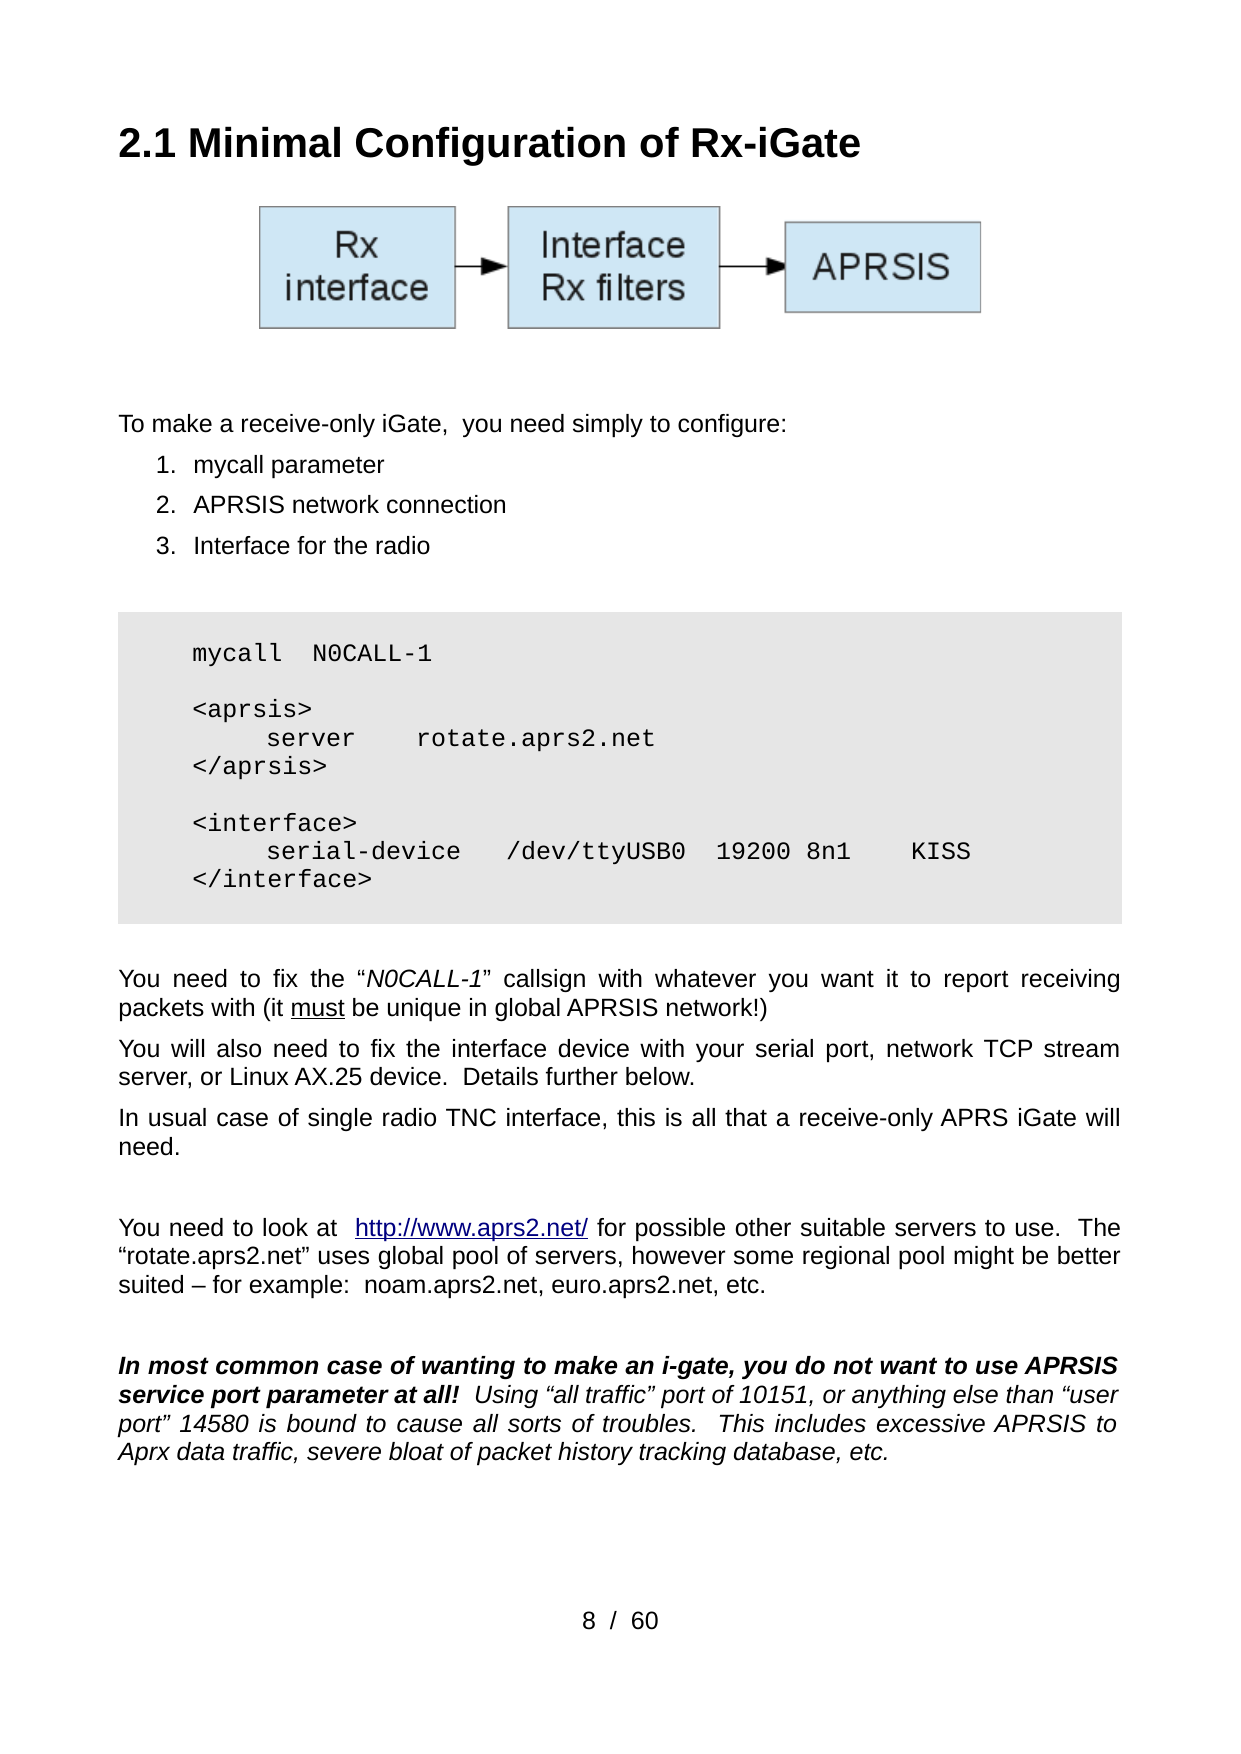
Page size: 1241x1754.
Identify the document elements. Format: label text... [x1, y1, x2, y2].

text </aprsis> [118, 754, 1122, 782]
picture [259, 206, 982, 329]
text In usual case of single radio TNC interface, this is all that a receive-only APRS iGate will need. [118, 1103, 1122, 1160]
subtitle Minimal Configuration of Rx-iGate [118, 118, 1122, 166]
text <aprsis> [118, 697, 1122, 725]
text In most common case of wanting to make an i-gate, you do not want to use APRSIS service port parameter at all! Using “all traffic” port of 10151, or anything else than “user port” 14580 is bound to cause all sorts of troubles. This includes excessive APRSIS to Aprx data traffic, severe bloat of packet history tracking database, etc. [118, 1351, 1122, 1466]
list mycall parameter [156, 450, 1122, 479]
list Interface for the radio [156, 531, 1122, 560]
text You will also need to fix the interface device with your serial port, network TCP stream server, or Linux AX.25 device. Details further below. [118, 1033, 1122, 1091]
text You need to fix the “N0CALL-1” callsign with whatever you want it to report receiving packets with (it must be unique in global APRSIS network!) [118, 964, 1122, 1022]
text mycall N0CALL-1 [118, 640, 1122, 669]
text <interface> [118, 810, 1122, 839]
text </interface> [118, 867, 1122, 895]
text You need to look at http://www.aprs2.net/ for possible other suitable servers to use. The “rotate.aprs2.net” uses global pool of servers, however some regional pool might be better suited – for example: noam.aprs2.net, euro.aprs2.net, etc. [118, 1213, 1122, 1299]
text serial-device /dev/ttyUSB0 19200 8n1 KISS [118, 839, 1122, 867]
text To make a receive-only iGate, you need simply to configure: [118, 409, 1122, 438]
text server rotate.aprs2.net [118, 725, 1122, 754]
list APRSIS network connection [156, 491, 1122, 519]
